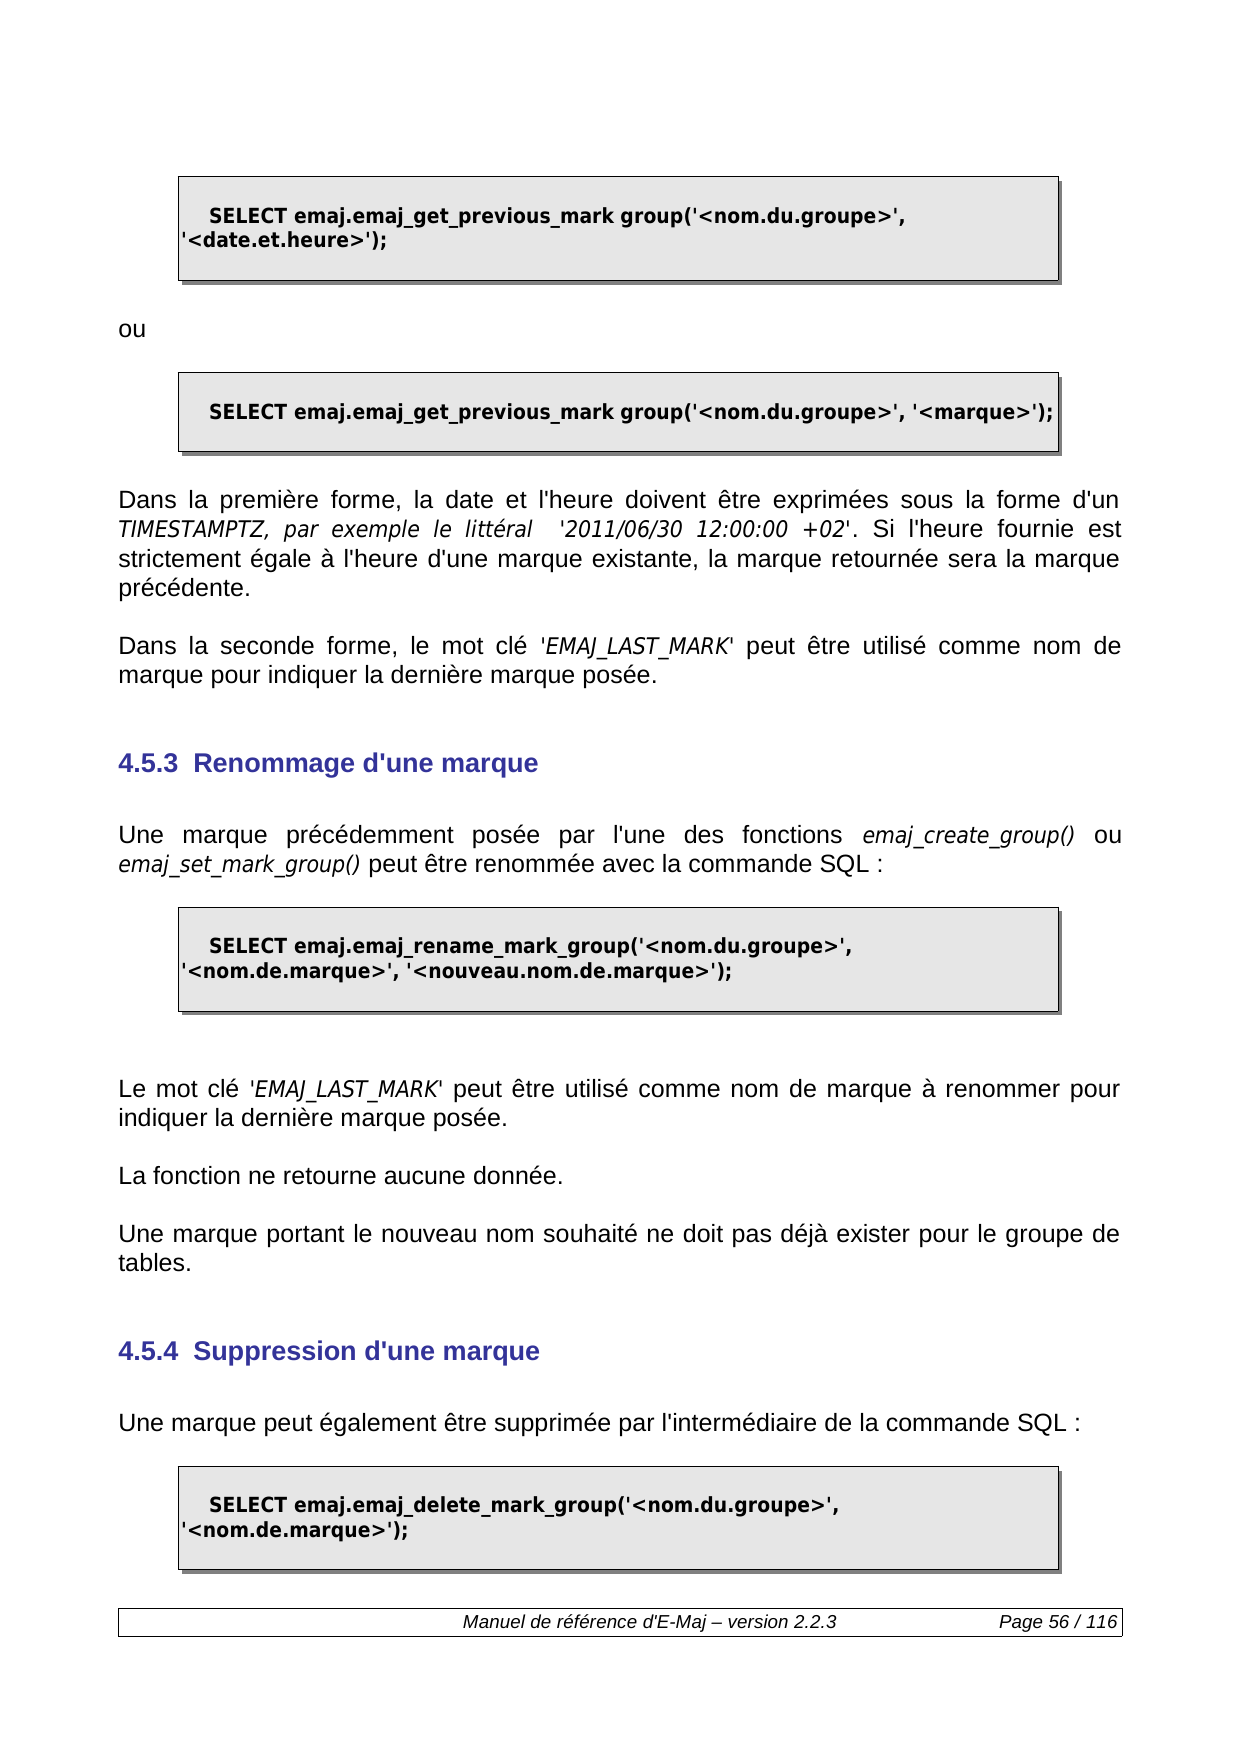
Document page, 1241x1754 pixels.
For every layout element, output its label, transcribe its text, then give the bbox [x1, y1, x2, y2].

text Une marque précédemment posée par l'une des fonctions emaj_create_group() ou emaj_set_mark_group() peut être renommée avec la commande SQL : [118, 819, 1122, 878]
text Dans la seconde forme, le mot clé 'EMAJ_LAST_MARK' peut être utilisé comme nom de marque pour indiquer la dernière marque posée. [118, 631, 1122, 689]
text Une marque portant le nouveau nom souhaité ne doit pas déjà exister pour le groupe de tables. [118, 1219, 1122, 1277]
text SELECT emaj.emaj_get_previous_mark group('<nom.du.groupe>', '<date.et.heure>'); [179, 201, 1058, 250]
subtitle Suppression d'une marque [118, 1335, 1122, 1366]
text Le mot clé 'EMAJ_LAST_MARK' peut être utilisé comme nom de marque à renommer pour indiquer la dernière marque posée. [118, 1073, 1122, 1132]
text SELECT emaj.emaj_get_previous_mark group('<nom.du.groupe>', '<marque>'); [179, 397, 1058, 421]
text Une marque peut également être supprimée par l'intermédiaire de la commande SQL : [118, 1408, 1122, 1437]
text Dans la première forme, la date et l'heure doivent être exprimées sous la forme d'un TIMESTAMPTZ, par exemple le littéral '2011/06/30 12:00:00 +02'. Si l'heure fournie est strictement égale à l'heure d'une marque existante, la marque retournée sera la marque précédente. [118, 485, 1122, 602]
text ou [118, 314, 1122, 343]
subtitle Renommage d'une marque [118, 747, 1122, 778]
text La fonction ne retourne aucune donnée. [118, 1161, 1122, 1190]
text SELECT emaj.emaj_rename_mark_group('<nom.du.groupe>', '<nom.de.marque>', '<nouveau.nom.de.marque>'); [179, 931, 1058, 980]
text SELECT emaj.emaj_delete_mark_group('<nom.du.groupe>', '<nom.de.marque>'); [179, 1490, 1058, 1539]
